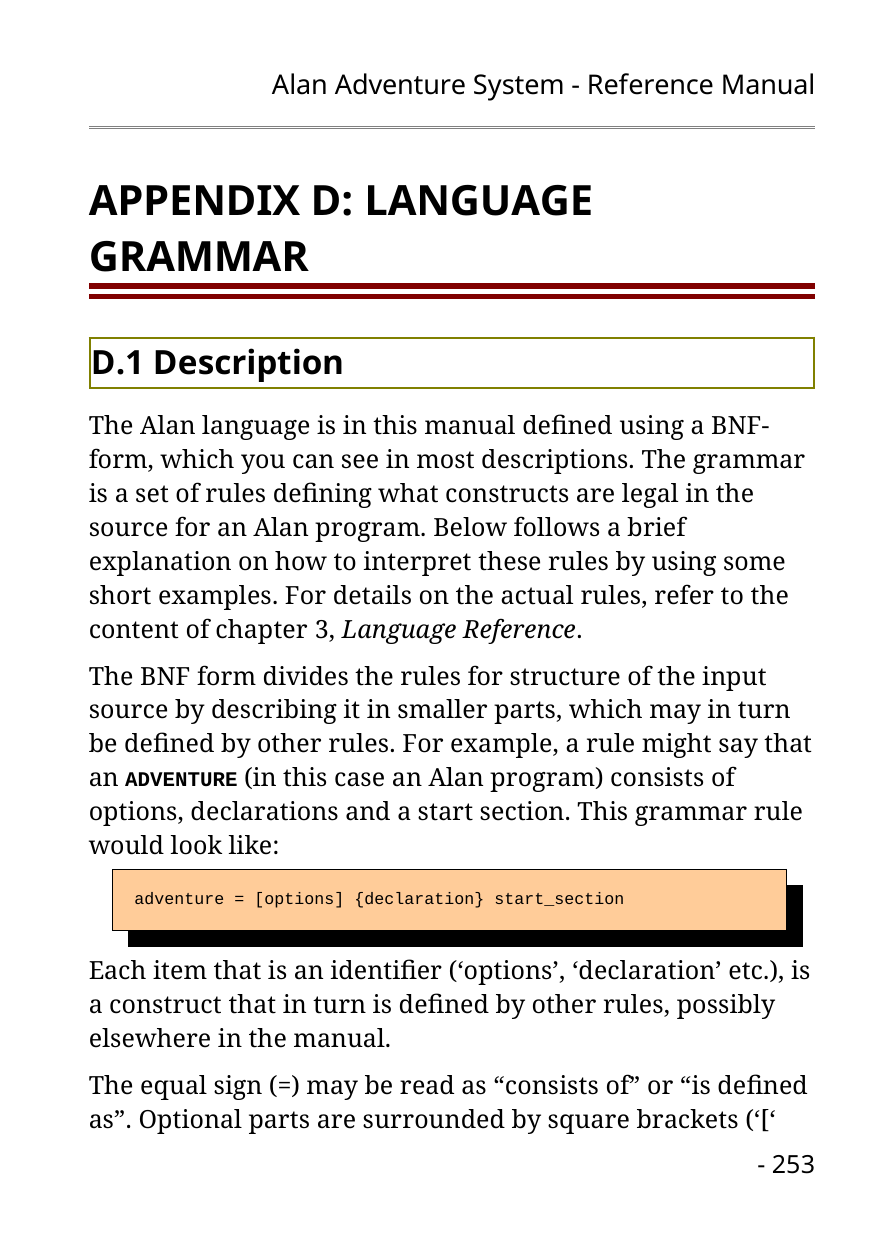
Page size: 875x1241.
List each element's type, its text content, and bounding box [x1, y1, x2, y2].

text adventure = [options] {declaration} start_section [113, 870, 786, 930]
subtitle Description [91, 339, 813, 387]
text Each item that is an identifier (‘options’, ‘declaration’ etc.), is a construct that in turn is defined by other rules, possibly elsewhere in the manual. [88, 953, 815, 1055]
subtitle Language Grammar [88, 171, 815, 299]
text The BNF form divides the rules for structure of the input source by describing it in smaller parts, which may in turn be defined by other rules. For example, a rule might say that an ADVENTURE (in this case an Alan program) consists of options, declarations and a start section. This grammar rule would look like: [88, 658, 815, 862]
text The Alan language is in this manual defined using a BNF-form, which you can see in most descriptions. The grammar is a set of rules defining what constructs are legal in the source for an Alan program. Below follows a brief explanation on how to interpret these rules by using some short examples. For details on the actual rules, refer to the content of chapter 3, Language Reference. [88, 408, 815, 646]
text The equal sign (=) may be read as “consists of” or “is defined as”. Optional parts are surrounded by square brackets (‘[‘ [88, 1068, 815, 1136]
